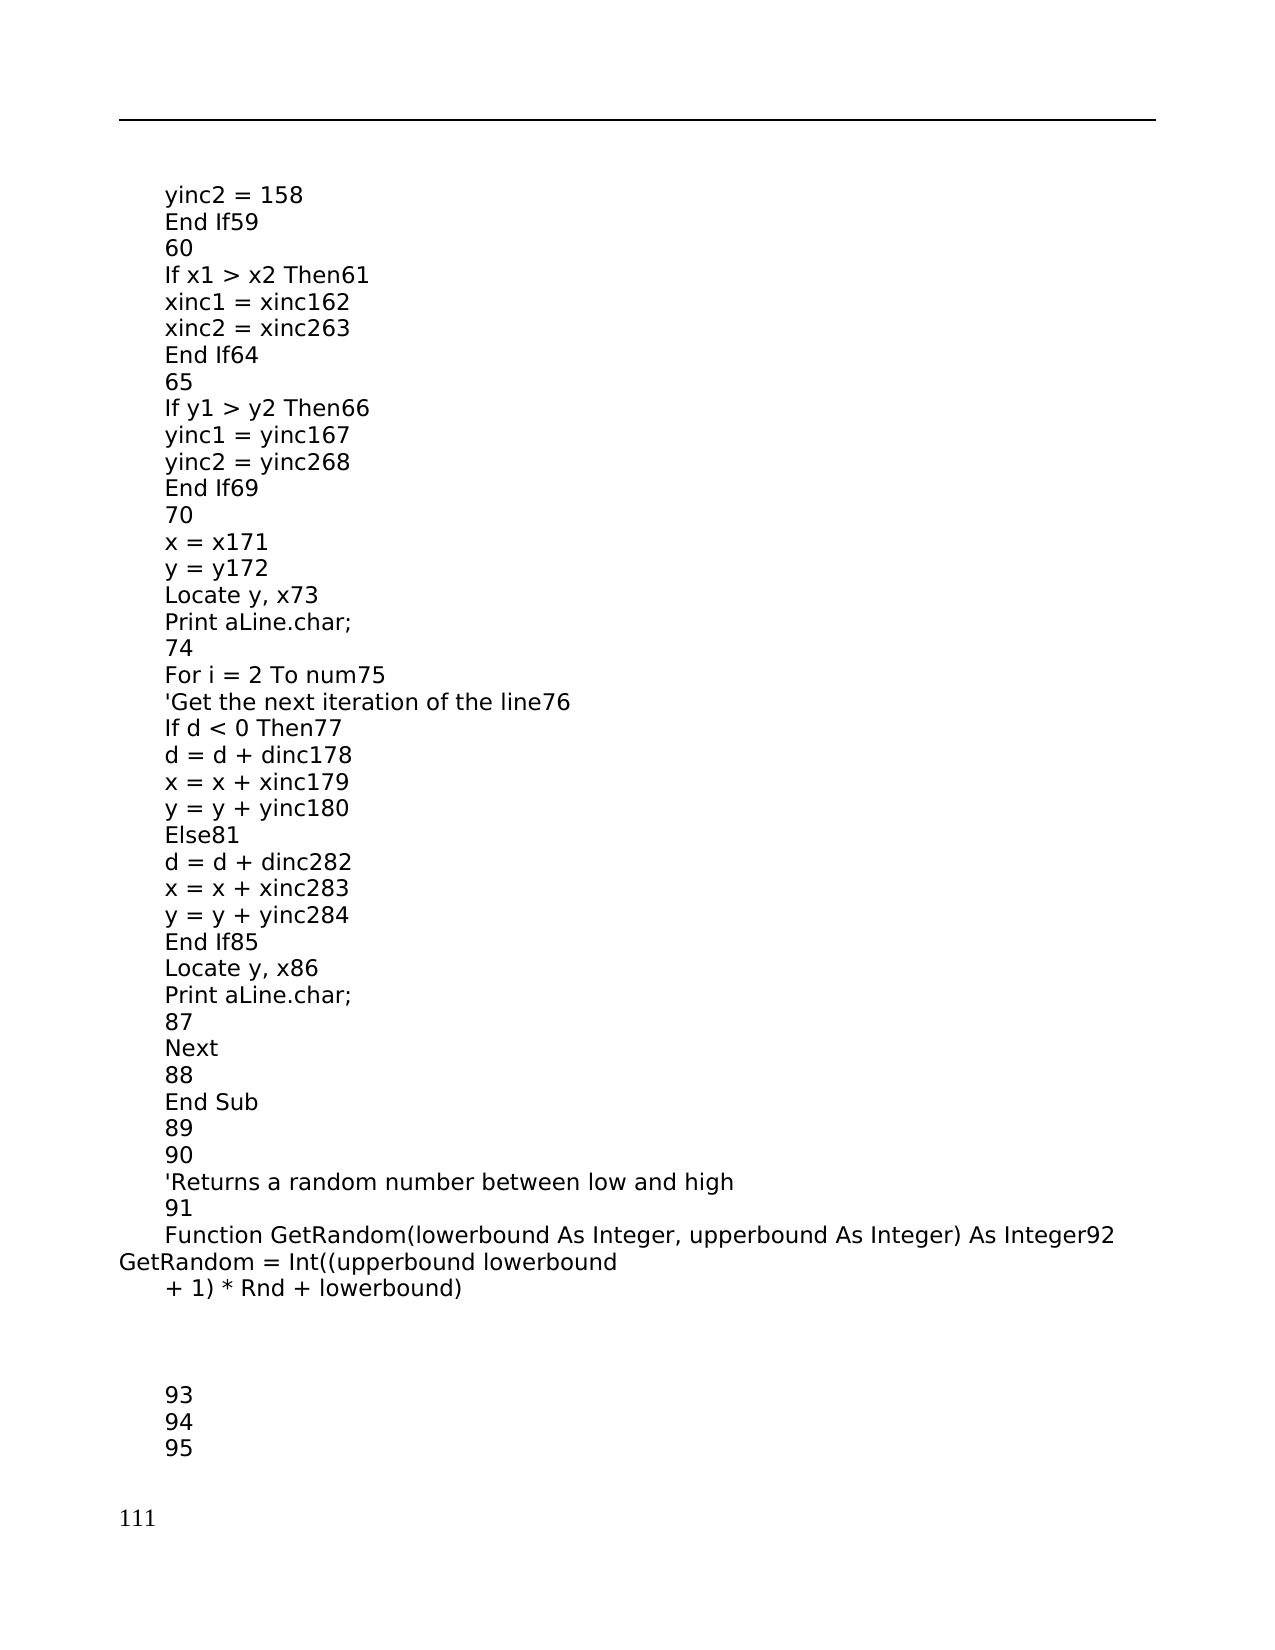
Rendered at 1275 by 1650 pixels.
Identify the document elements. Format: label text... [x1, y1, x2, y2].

text 94 [118, 1409, 1156, 1436]
text If y1 > y2 Then66 [118, 396, 1156, 422]
text 60 [118, 236, 1156, 262]
text 'Get the next iteration of the line76 [118, 689, 1156, 716]
text y = y + yinc180 [118, 796, 1156, 822]
text Print aLine.char; [118, 982, 1156, 1009]
text End If59 [118, 209, 1156, 236]
text Function GetRandom(lowerbound As Integer, upperbound As Integer) As Integer92 GetRandom = Int((upperbound lowerbound [118, 1222, 1156, 1276]
text 88 [118, 1062, 1156, 1089]
text y = y + yinc284 [118, 902, 1156, 929]
text Next [118, 1036, 1156, 1062]
text yinc1 = yinc167 [118, 422, 1156, 449]
text 95 [118, 1436, 1156, 1462]
text x = x + xinc283 [118, 876, 1156, 902]
text 74 [118, 636, 1156, 662]
text Else81 [118, 822, 1156, 849]
text For i = 2 To num75 [118, 662, 1156, 689]
text x = x + xinc179 [118, 769, 1156, 796]
text d = d + dinc178 [118, 742, 1156, 769]
text x = x171 [118, 529, 1156, 556]
text Print aLine.char; [118, 609, 1156, 636]
text y = y172 [118, 556, 1156, 582]
text Locate y, x73 [118, 582, 1156, 609]
text xinc2 = xinc263 [118, 316, 1156, 342]
text End If64 [118, 342, 1156, 369]
text 93 [118, 1382, 1156, 1409]
text End If85 [118, 929, 1156, 956]
text 91 [118, 1196, 1156, 1222]
text 70 [118, 502, 1156, 529]
text 'Returns a random number between low and high [118, 1169, 1156, 1196]
text 87 [118, 1009, 1156, 1036]
text 90 [118, 1142, 1156, 1169]
text 65 [118, 369, 1156, 396]
text End If69 [118, 476, 1156, 502]
text d = d + dinc282 [118, 849, 1156, 876]
text If x1 > x2 Then61 [118, 262, 1156, 289]
text End Sub [118, 1089, 1156, 1116]
text If d < 0 Then77 [118, 716, 1156, 742]
text yinc2 = 158 [118, 182, 1156, 209]
text yinc2 = yinc268 [118, 449, 1156, 476]
text xinc1 = xinc162 [118, 289, 1156, 316]
text 89 [118, 1116, 1156, 1142]
text + 1) * Rnd + lowerbound) [118, 1276, 1156, 1302]
text Locate y, x86 [118, 956, 1156, 982]
